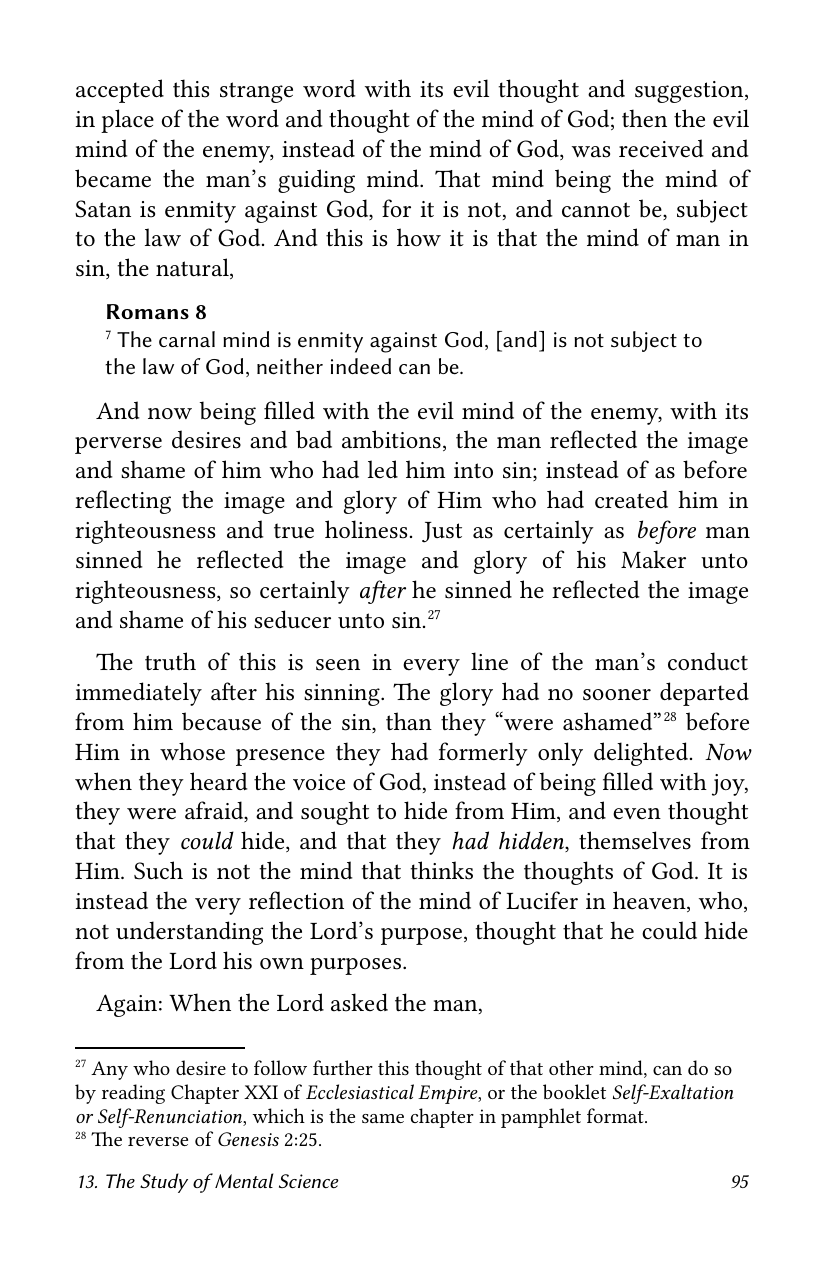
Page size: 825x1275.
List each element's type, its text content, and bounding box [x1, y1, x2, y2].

text accepted this strange word with its evil thought and suggestion, in place of the word and thought of the mind of God; then the evil mind of the enemy, instead of the mind of God, was received and became the man’s guiding mind. That mind being the mind of Satan is enmity against God, for it is not, and cannot be, subject to the law of God. And this is how it is that the mind of man in sin, the natural, [75, 75, 750, 283]
text Romans 8 [105, 299, 750, 325]
text The truth of this is seen in every line of the man’s conduct immediately after his sinning. The glory had no sooner departed from him because of the sin, than they “were ashamed” before Him in whose presence they had formerly only delighted. Now when they heard the voice of God, instead of being filled with joy, they were afraid, and sought to hide from Him, and even thought that they could hide, and that they had hidden, themselves from Him. Such is not the mind that thinks the thoughts of God. It is instead the very reflection of the mind of Lucifer in heaven, who, not understanding the Lord’s purpose, thought that he could hide from the Lord his own purposes. [75, 648, 750, 975]
text Any who desire to follow further this thought of that other mind, can do so by reading Chapter XXI of Ecclesiastical Empire, or the booklet Self-Exaltation or Self-Renunciation, which is the same chapter in pamphlet format. [75, 1057, 750, 1128]
text The reverse of Genesis 2:25. [75, 1128, 750, 1152]
text And now being filled with the evil mind of the enemy, with its perverse desires and bad ambitions, the man reflected the image and shame of him who had led him into sin; instead of as before reflecting the image and glory of Him who had created him in righteousness and true holiness. Just as certainly as before man sinned he reflected the image and glory of his Maker unto righteousness, so certainly after he sinned he reflected the image and shame of his seducer unto sin. [75, 397, 750, 634]
text 7 The carnal mind is enmity against God, [and] is not subject to the law of God, neither indeed can be. [105, 327, 720, 380]
text Again: When the Lord asked the man, [75, 989, 750, 1017]
